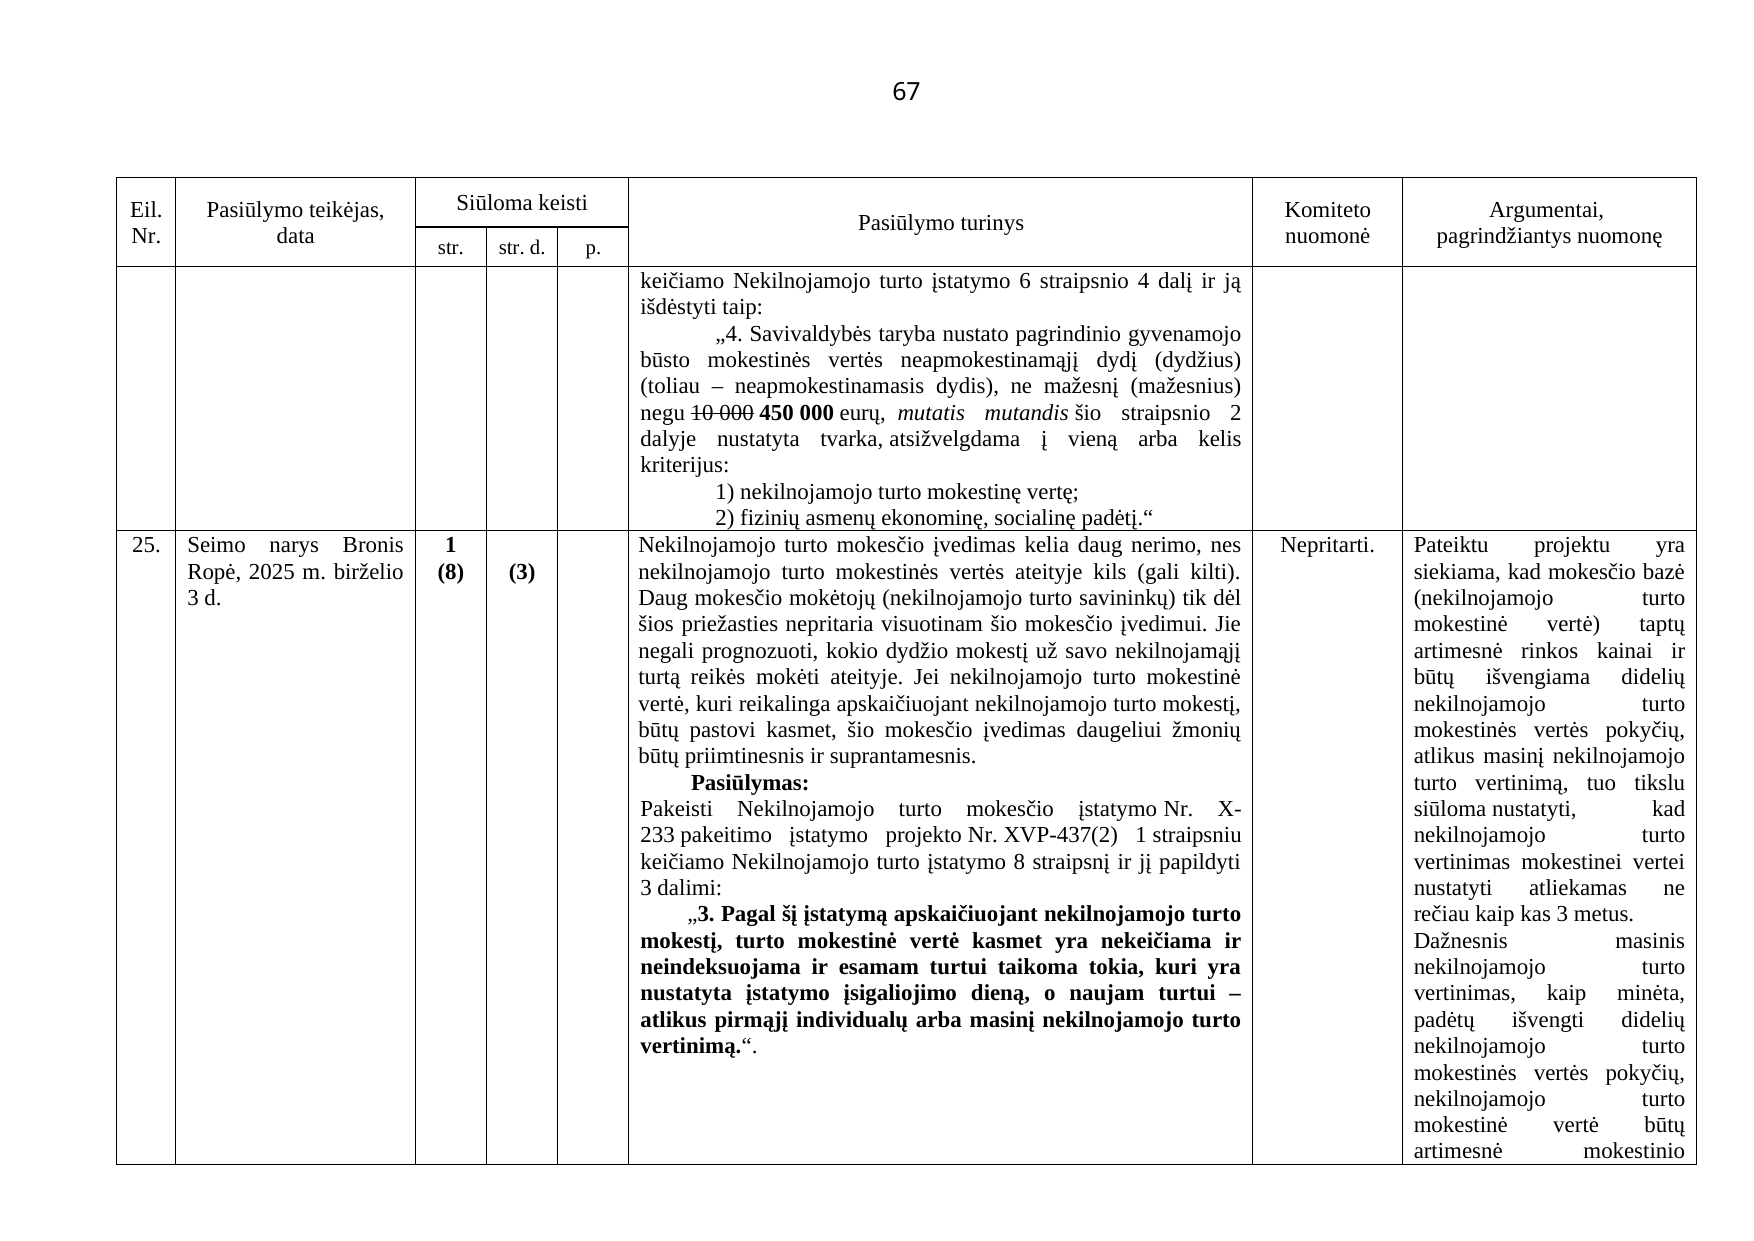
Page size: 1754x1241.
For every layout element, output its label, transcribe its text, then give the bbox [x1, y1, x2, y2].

table_cell [176, 267, 415, 530]
table_cell (3) [487, 531, 557, 1164]
table_cell [558, 267, 628, 530]
table_header Siūloma keisti [416, 178, 628, 226]
table_header Argumentai, pagrindžiantys nuomonę [1403, 178, 1696, 266]
table_cell 25. [117, 531, 175, 1164]
table_cell Seimo narys Bronis Ropė, 2025 m. birželio 3 d. [176, 531, 415, 1164]
table_cell 1 (8) [416, 531, 486, 1164]
table_header Eil. Nr. [117, 178, 175, 266]
table_cell p. [558, 228, 628, 266]
table_cell str. d. [487, 228, 557, 266]
table_cell Pateiktu projektu yra siekiama, kad mokesčio bazė (nekilnojamojo turto mokestinė vertė) taptų artimesnė rinkos kainai ir būtų išvengiama didelių nekilnojamojo turto mokestinės vertės pokyčių, atlikus masinį nekilnojamojo turto vertinimą, tuo tikslu siūloma nustatyti, kad nekilnojamojo turto vertinimas mokestinei vertei nustatyti atliekamas ne rečiau kaip kas 3 metus. Dažnesnis masinis nekilnojamojo turto vertinimas, kaip minėta, padėtų išvengti didelių nekilnojamojo turto mokestinės vertės pokyčių, nekilnojamojo turto mokestinė vertė būtų artimesnė mokestinio [1403, 531, 1696, 1164]
table_cell keičiamo Nekilnojamojo turto įstatymo 6 straipsnio 4 dalį ir ją išdėstyti taip: „4. Savivaldybės taryba nustato pagrindinio gyvenamojo būsto mokestinės vertės neapmokestinamąjį dydį (dydžius) (toliau – neapmokestinamasis dydis), ne mažesnį (mažesnius) negu 10 000 450 000 eurų, mutatis mutandis šio straipsnio 2 dalyje nustatyta tvarka, atsižvelgdama į vieną arba kelis kriterijus: 1) nekilnojamojo turto mokestinę vertę; 2) fizinių asmenų ekonominę, socialinę padėtį.“ [629, 267, 1252, 530]
table_header Pasiūlymo teikėjas, data [176, 178, 415, 266]
table_cell str. [416, 228, 486, 266]
table_cell Nepritarti. [1253, 531, 1402, 1164]
table_cell [117, 267, 175, 530]
table_cell [1403, 267, 1696, 530]
table_cell [416, 267, 486, 530]
table_cell [558, 531, 628, 1164]
table_cell [1253, 267, 1402, 530]
table_cell [487, 267, 557, 530]
table_header Pasiūlymo turinys [629, 178, 1252, 266]
table_cell Nekilnojamojo turto mokesčio įvedimas kelia daug nerimo, nes nekilnojamojo turto mokestinės vertės ateityje kils (gali kilti). Daug mokesčio mokėtojų (nekilnojamojo turto savininkų) tik dėl šios priežasties nepritaria visuotinam šio mokesčio įvedimui. Jie negali prognozuoti, kokio dydžio mokestį už savo nekilnojamąjį turtą reikės mokėti ateityje. Jei nekilnojamojo turto mokestinė vertė, kuri reikalinga apskaičiuojant nekilnojamojo turto mokestį, būtų pastovi kasmet, šio mokesčio įvedimas daugeliui žmonių būtų priimtinesnis ir suprantamesnis. Pasiūlymas: Pakeisti Nekilnojamojo turto mokesčio įstatymo Nr. X-233 pakeitimo įstatymo projekto Nr. XVP-437(2) 1 straipsniu keičiamo Nekilnojamojo turto įstatymo 8 straipsnį ir jį papildyti 3 dalimi: „3. Pagal šį įstatymą apskaičiuojant nekilnojamojo turto mokestį, turto mokestinė vertė kasmet yra nekeičiama ir neindeksuojama ir esamam turtui taikoma tokia, kuri yra nustatyta įstatymo įsigaliojimo dieną, o naujam turtui – atlikus pirmąjį individualų arba masinį nekilnojamojo turto vertinimą.“. [629, 531, 1252, 1164]
table_header Komiteto nuomonė [1253, 178, 1402, 266]
